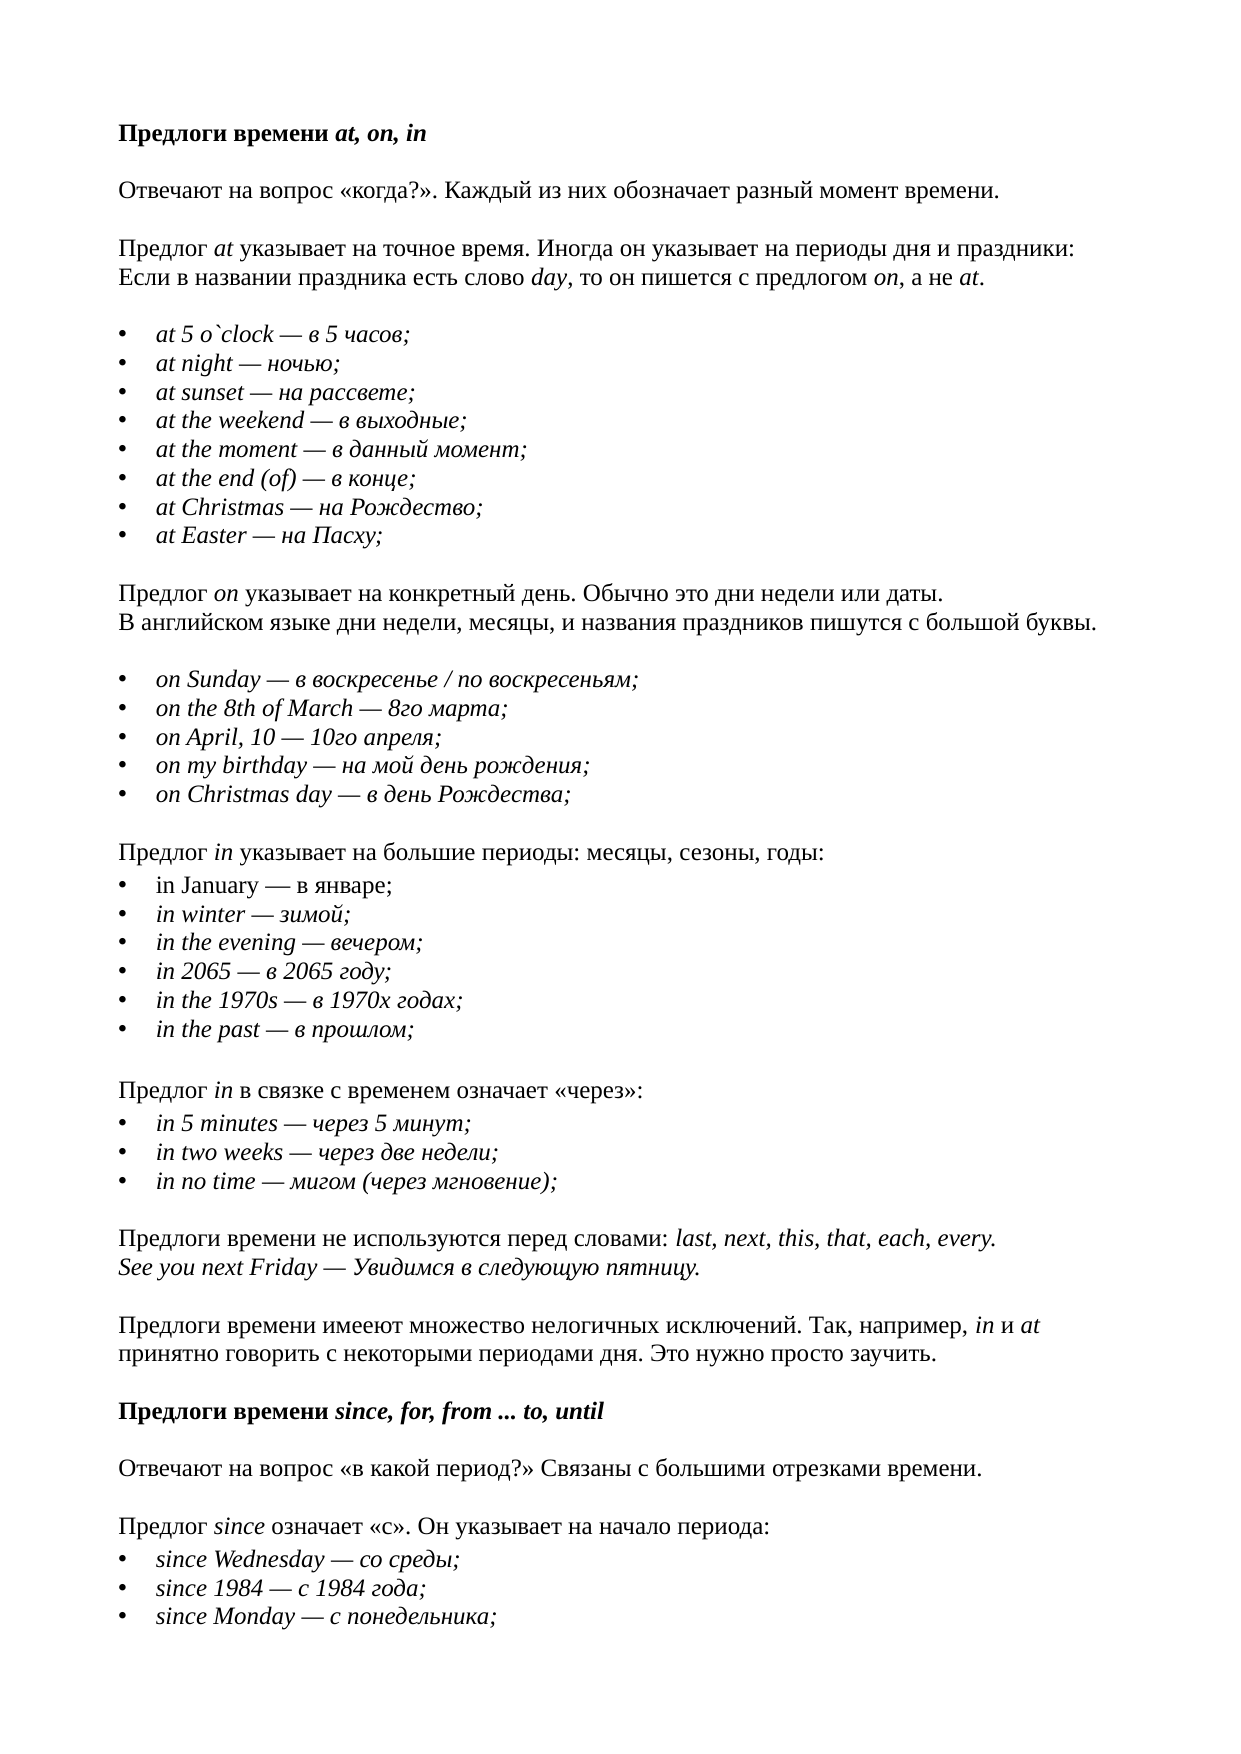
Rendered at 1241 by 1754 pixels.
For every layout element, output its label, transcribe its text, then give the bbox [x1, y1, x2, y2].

text Предлог on указывает на конкретный день. Обычно это дни недели или даты. [118, 578, 1122, 607]
list at Christmas — на Рождество; [118, 492, 1122, 521]
list in January — в январе; [118, 870, 1122, 899]
text Предлоги времени since, for, from ... to, until [118, 1396, 1122, 1425]
list in the 1970s — в 1970х годах; [118, 985, 1122, 1014]
text Предлоги времени имееют множество нелогичных исключений. Так, например, in и at принятно говорить с некоторыми периодами дня. Это нужно просто заучить. [118, 1310, 1122, 1367]
list at the moment — в данный момент; [118, 434, 1122, 463]
text В английском языке дни недели, месяцы, и названия праздников пишутся с большой буквы. [118, 607, 1122, 636]
list in the past — в прошлом; [118, 1014, 1122, 1042]
text Предлог in указывает на большие периоды: месяцы, сезоны, годы: [118, 837, 1122, 866]
list at the weekend — в выходные; [118, 406, 1122, 434]
list at the end (of) — в конце; [118, 463, 1122, 492]
list at night — ночью; [118, 348, 1122, 377]
text Предлог in в связке с временем означает «через»: [118, 1075, 1122, 1104]
list in winter — зимой; [118, 899, 1122, 927]
list in no time — мигом (через мгновение); [118, 1166, 1122, 1195]
list at Easter — на Пасху; [118, 521, 1122, 549]
list since 1984 — с 1984 года; [118, 1573, 1122, 1601]
list on April, 10 — 10го апреля; [118, 722, 1122, 751]
text Предлог since означает «с». Он указывает на начало периода: [118, 1511, 1122, 1540]
list since Wednesday — со среды; [118, 1544, 1122, 1573]
list on my birthday — на мой день рождения; [118, 751, 1122, 779]
list on Christmas day — в день Рождества; [118, 779, 1122, 808]
list at sunset — на рассвете; [118, 377, 1122, 406]
list in the evening — вечером; [118, 927, 1122, 956]
list in 5 minutes — через 5 минут; [118, 1108, 1122, 1137]
list at 5 o`clock — в 5 часов; [118, 319, 1122, 348]
text Отвечают на вопрос «в какой период?» Связаны с большими отрезками времени. [118, 1453, 1122, 1482]
text Если в названии праздника есть слово day, то он пишется с предлогом on, а не at. [118, 262, 1122, 291]
text Предлоги времени at, on, in [118, 118, 1122, 147]
text See you next Friday — Увидимся в следующую пятницу. [118, 1252, 1122, 1281]
list on the 8th of March — 8го марта; [118, 693, 1122, 722]
text Отвечают на вопрос «когда?». Каждый из них обозначает разный момент времени. [118, 176, 1122, 204]
text Предлоги времени не используются перед словами: last, next, this, that, each, every. [118, 1223, 1122, 1252]
list in two weeks — через две недели; [118, 1137, 1122, 1166]
text Предлог at указывает на точное время. Иногда он указывает на периоды дня и праздники: [118, 233, 1122, 262]
list since Monday — с понедельника; [118, 1601, 1122, 1630]
list on Sunday — в воскресенье / по воскресеньям; [118, 664, 1122, 693]
list in 2065 — в 2065 году; [118, 956, 1122, 985]
